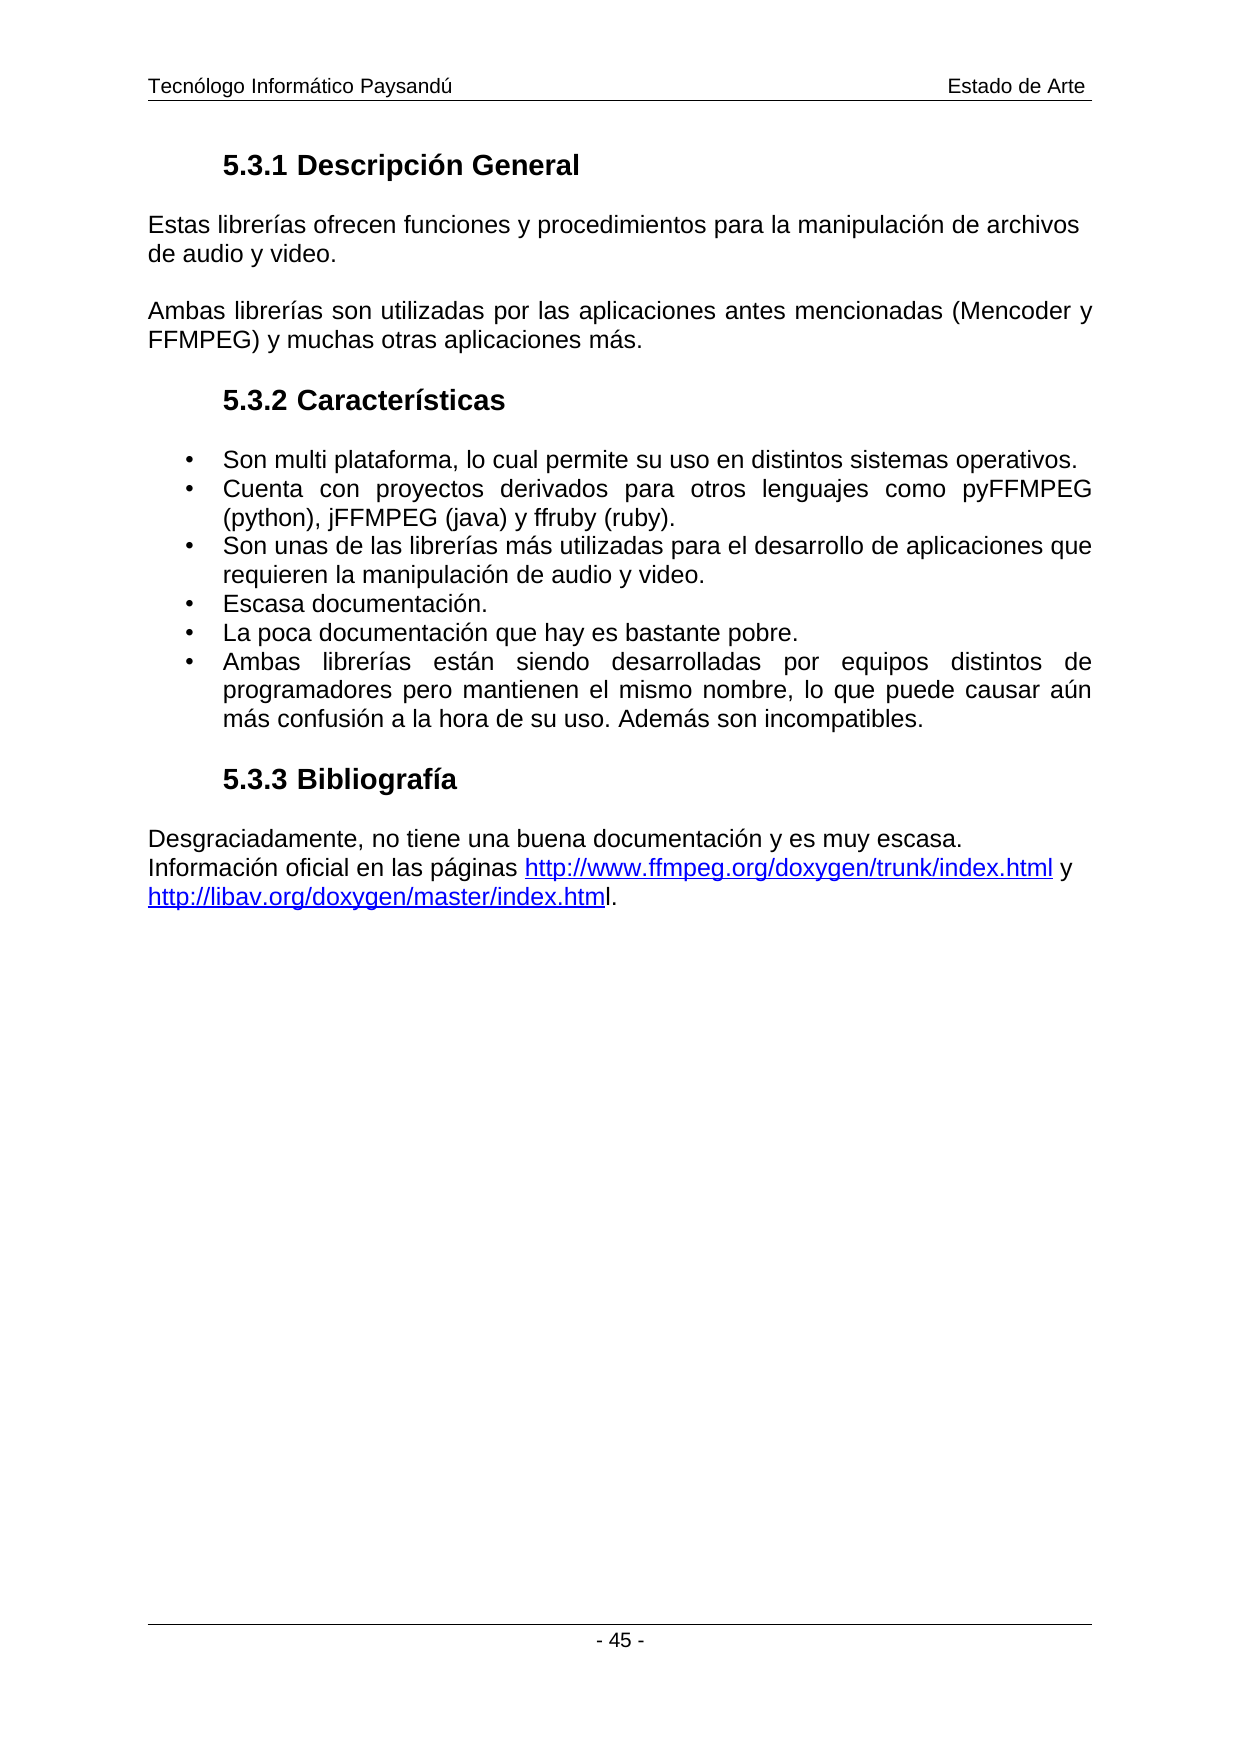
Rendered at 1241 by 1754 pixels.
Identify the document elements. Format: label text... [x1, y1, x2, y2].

subtitle Características [223, 382, 1092, 416]
list Cuenta con proyectos derivados para otros lenguajes como pyFFMPEG (python), jFFMPEG (java) y ffruby (ruby). [185, 474, 1092, 531]
list La poca documentación que hay es bastante pobre. [185, 618, 1092, 647]
text Desgraciadamente, no tiene una buena documentación y es muy escasa. [148, 824, 1092, 853]
subtitle Bibliografía [223, 762, 1092, 795]
list Son unas de las librerías más utilizadas para el desarrollo de aplicaciones que requieren la manipulación de audio y video. [185, 531, 1092, 589]
list Son multi plataforma, lo cual permite su uso en distintos sistemas operativos. [185, 445, 1092, 474]
text Ambas librerías son utilizadas por las aplicaciones antes mencionadas (Mencoder y FFMPEG) y muchas otras aplicaciones más. [148, 296, 1092, 354]
text Información oficial en las páginas http://www.ffmpeg.org/doxygen/trunk/index.html y http://libav.org/doxygen/master/index.html. [148, 853, 1092, 910]
subtitle Descripción General [223, 148, 1092, 181]
list Escasa documentación. [185, 589, 1092, 618]
list Ambas librerías están siendo desarrolladas por equipos distintos de programadores pero mantienen el mismo nombre, lo que puede causar aún más confusión a la hora de su uso. Además son incompatibles. [185, 647, 1092, 733]
text Estas librerías ofrecen funciones y procedimientos para la manipulación de archivos de audio y video. [148, 210, 1092, 267]
